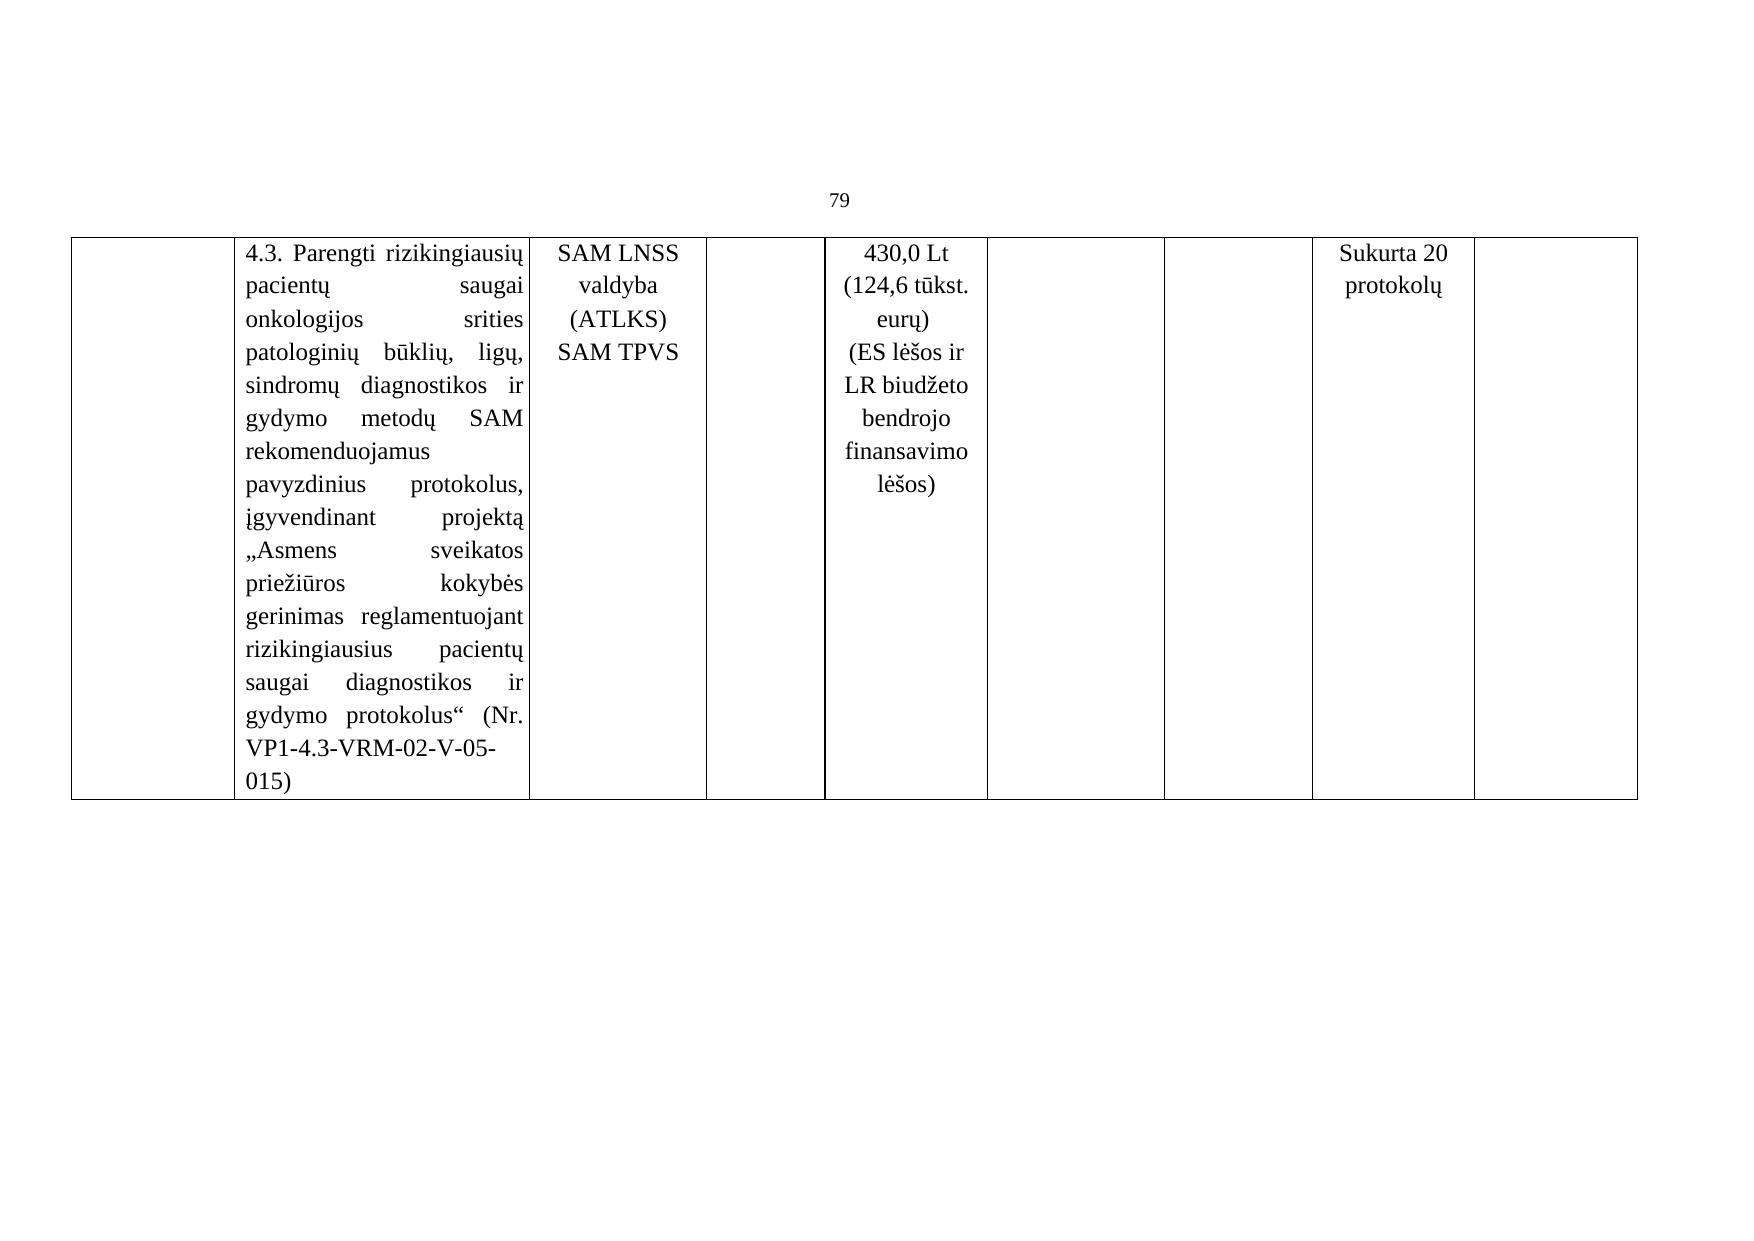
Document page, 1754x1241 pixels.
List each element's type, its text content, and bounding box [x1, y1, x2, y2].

table_cell [988, 238, 1164, 799]
table_cell [707, 238, 824, 799]
table_cell Sukurta 20 protokolų [1313, 238, 1474, 799]
table_cell 430,0 Lt (124,6 tūkst. eurų) (ES lėšos ir LR biudžeto bendrojo finansavimo lėšos) [826, 238, 987, 799]
table_cell [1475, 238, 1637, 799]
table_cell 4.3. Parengti rizikingiausių pacientų saugai onkologijos srities patologinių būklių, ligų, sindromų diagnostikos ir gydymo metodų SAM rekomenduojamus pavyzdinius protokolus, įgyvendinant projektą „Asmens sveikatos priežiūros kokybės gerinimas reglamentuojant rizikingiausius pacientų saugai diagnostikos ir gydymo protokolus“ (Nr. VP1-4.3-VRM-02-V-05-015) [235, 238, 529, 799]
table_cell SAM LNSS valdyba (ATLKS) SAM TPVS [530, 238, 706, 799]
table_cell [1165, 238, 1312, 799]
table_cell [72, 238, 234, 799]
